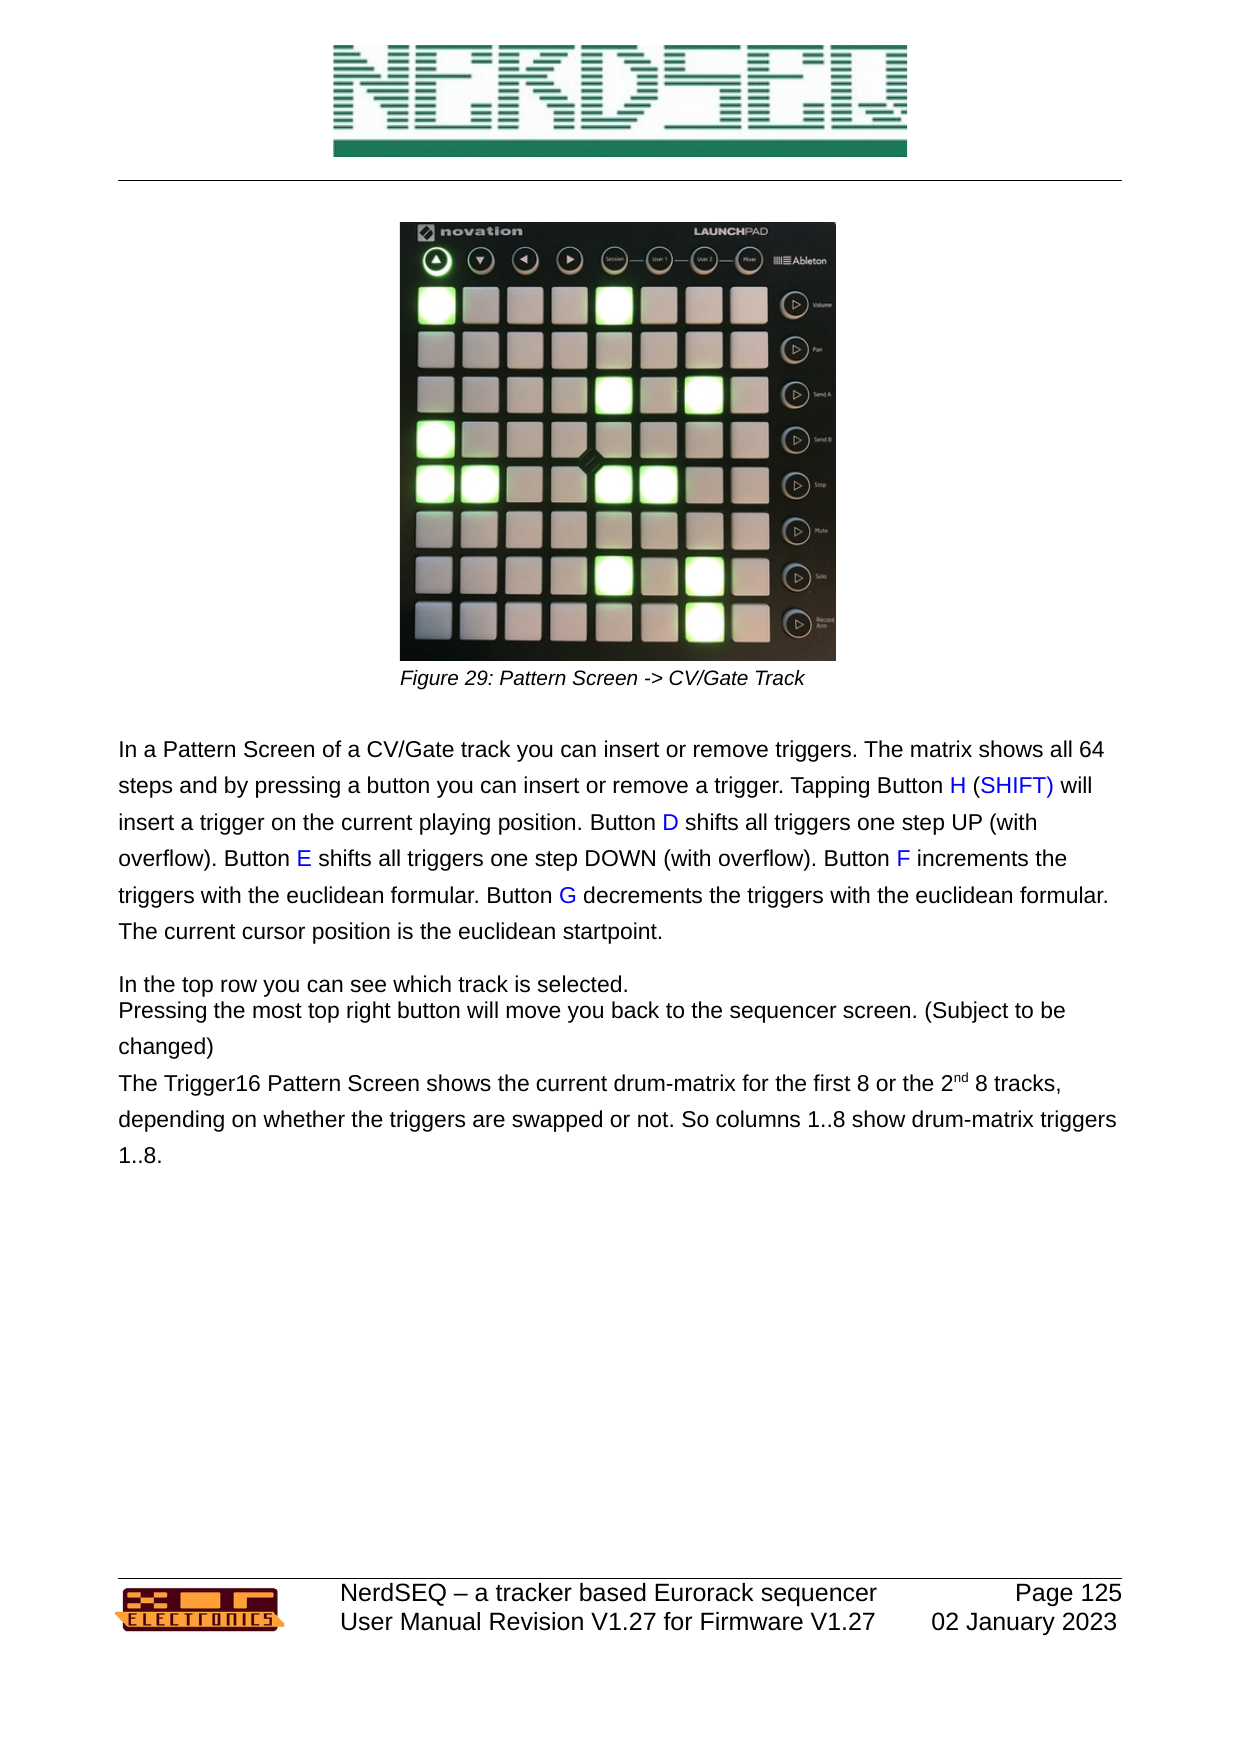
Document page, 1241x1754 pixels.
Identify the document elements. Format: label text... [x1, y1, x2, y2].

picture [333, 45, 908, 157]
text Pressing the most top right button will move you back to the sequencer screen. (Subject to be changed) [118, 997, 1122, 1060]
text In a Pattern Screen of a CV/Gate track you can insert or remove triggers. The matrix shows all 64 steps and by pressing a button you can insert or remove a trigger. Tapping Button H (SHIFT) will insert a trigger on the current playing position. Button D shifts all triggers one step UP (with overflow). Button E shifts all triggers one step DOWN (with overflow). Button F increments the triggers with the euclidean formular. Button G decrements the triggers with the euclidean formular. [118, 736, 1122, 908]
picture [115, 1584, 285, 1634]
text Figure 29: Pattern Screen -> CV/Gate Track [400, 222, 840, 690]
text The current cursor position is the euclidean startpoint. In the top row you can see which track is selected. [118, 918, 1122, 997]
picture [399, 222, 836, 661]
text The Trigger16 Pattern Screen shows the current drum-matrix for the first 8 or the 2nd 8 tracks, depending on whether the triggers are swapped or not. So columns 1..8 show drum-matrix triggers 1..8. [118, 1070, 1122, 1169]
